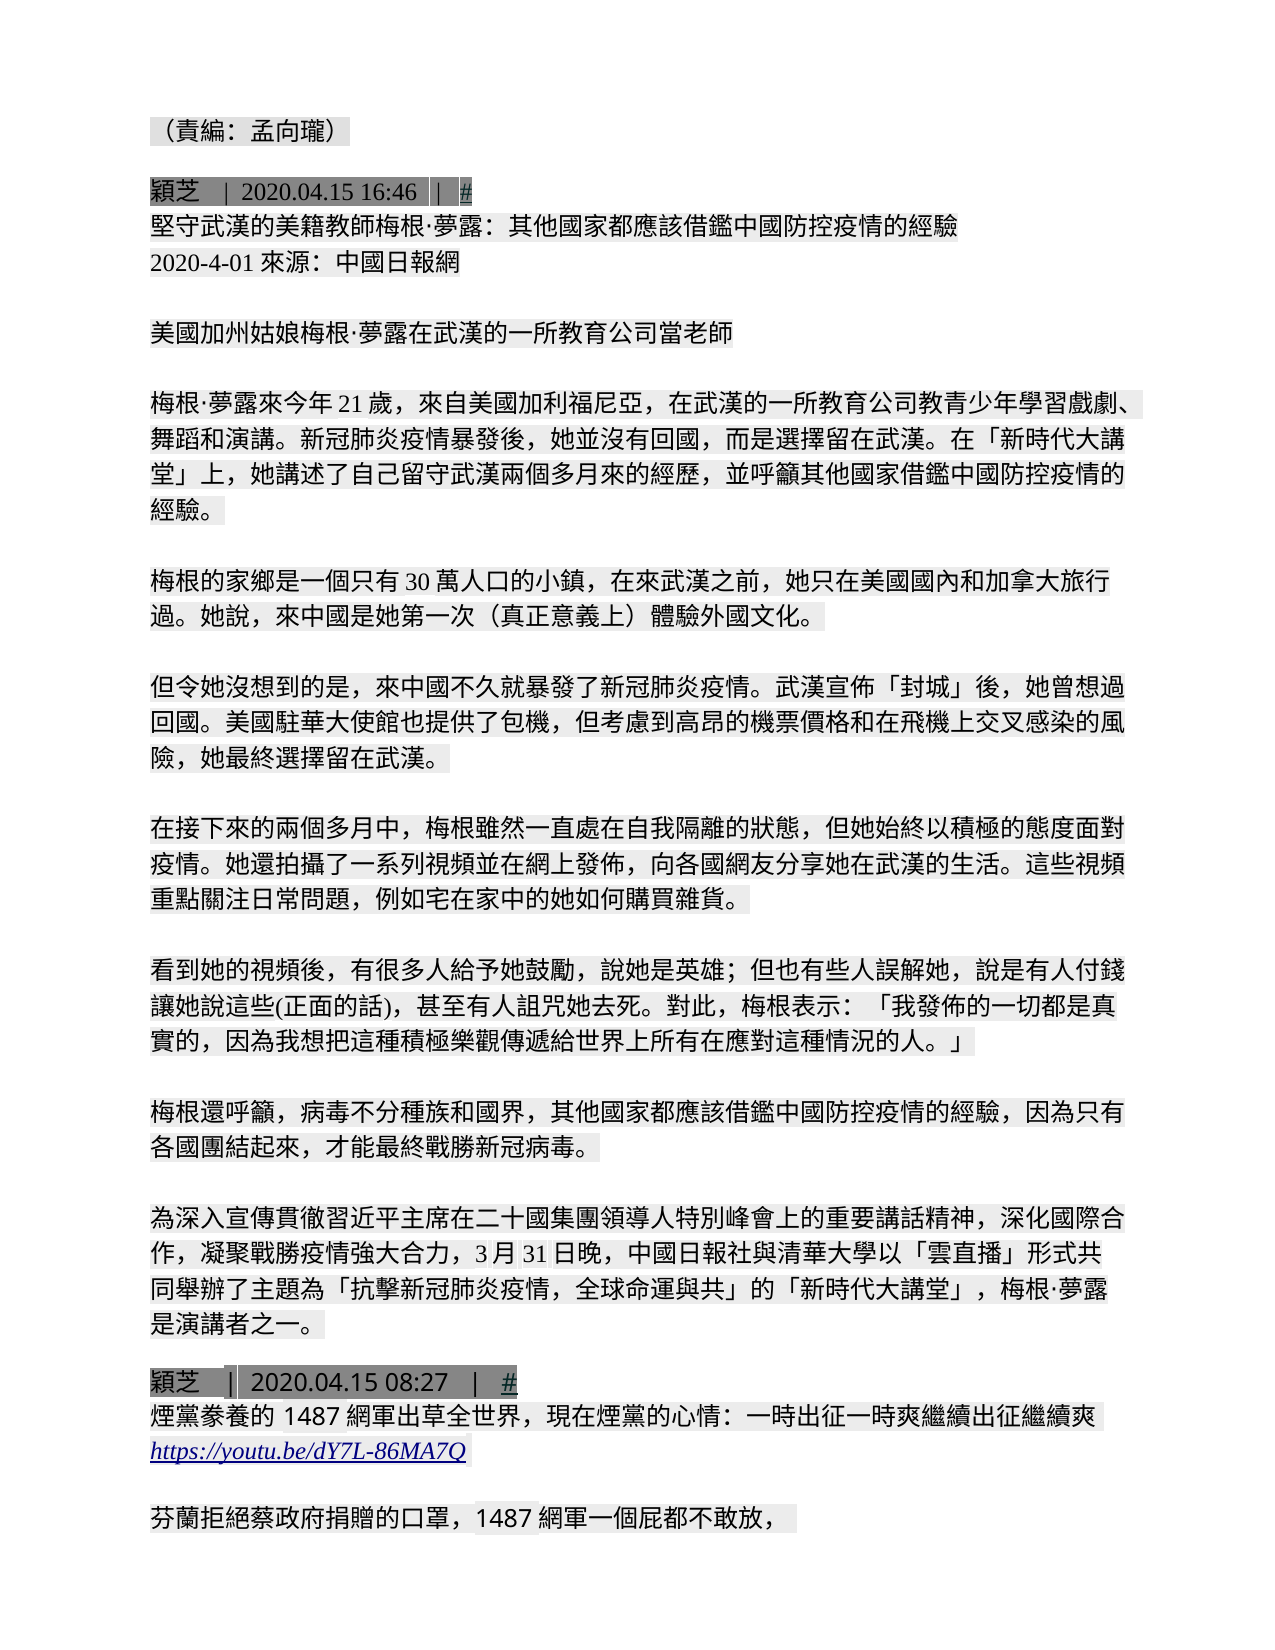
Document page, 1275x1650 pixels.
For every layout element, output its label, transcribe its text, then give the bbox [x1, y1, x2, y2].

text 煙黨豢養的 1487 網軍出草全世界，現在煙黨的心情：一時出征一時爽繼續出征繼續爽 https://youtu.be/dY7L-86MA7Q 芬蘭拒絕蔡政府捐贈的口罩，1487 網軍一個屁都不敢放， [150, 1399, 1125, 1569]
text 穎芝 | 2020.04.15 08:27 | # [150, 1364, 1125, 1399]
text 堅守武漢的美籍教師梅根‧夢露：其他國家都應該借鑑中國防控疫情的經驗 2020-4-01 來源：中國日報網 美國加州姑娘梅根‧夢露在武漢的一所教育公司當老師 梅根‧夢露來今年21歲，來自美國加利福尼亞，在武漢的一所教育公司教青少年學習戲劇、舞蹈和演講。新冠肺炎疫情暴發後，她並沒有回國，而是選擇留在武漢。在「新時代大講堂」上，她講述了自己留守武漢兩個多月來的經歷，並呼籲其他國家借鑑中國防控疫情的經驗。 梅根的家鄉是一個只有30萬人口的小鎮，在來武漢之前，她只在美國國內和加拿大旅行過。她說，來中國是她第一次（真正意義上）體驗外國文化。 但令她沒想到的是，來中國不久就暴發了新冠肺炎疫情。武漢宣佈「封城」後，她曾想過回國。美國駐華大使館也提供了包機，但考慮到高昂的機票價格和在飛機上交叉感染的風險，她最終選擇留在武漢。 在接下來的兩個多月中，梅根雖然一直處在自我隔離的狀態，但她始終以積極的態度面對疫情。她還拍攝了一系列視頻並在網上發佈，向各國網友分享她在武漢的生活。這些視頻重點關注日常問題，例如宅在家中的她如何購買雜貨。 看到她的視頻後，有很多人給予她鼓勵，說她是英雄；但也有些人誤解她，說是有人付錢讓她說這些(正面的話)，甚至有人詛咒她去死。對此，梅根表示：「我發佈的一切都是真實的，因為我想把這種積極樂觀傳遞給世界上所有在應對這種情況的人。」 梅根還呼籲，病毒不分種族和國界，其他國家都應該借鑑中國防控疫情的經驗，因為只有各國團結起來，才能最終戰勝新冠病毒。 為深入宣傳貫徹習近平主席在二十國集團領導人特別峰會上的重要講話精神，深化國際合作，凝聚戰勝疫情強大合力，3月31日晚，中國日報社與清華大學以「雲直播」形式共同舉辦了主題為「抗擊新冠肺炎疫情，全球命運與共」的「新時代大講堂」，梅根‧夢露是演講者之一。 [150, 206, 1125, 1339]
text 穎芝 | 2020.04.15 16:46 | # [150, 171, 1125, 206]
